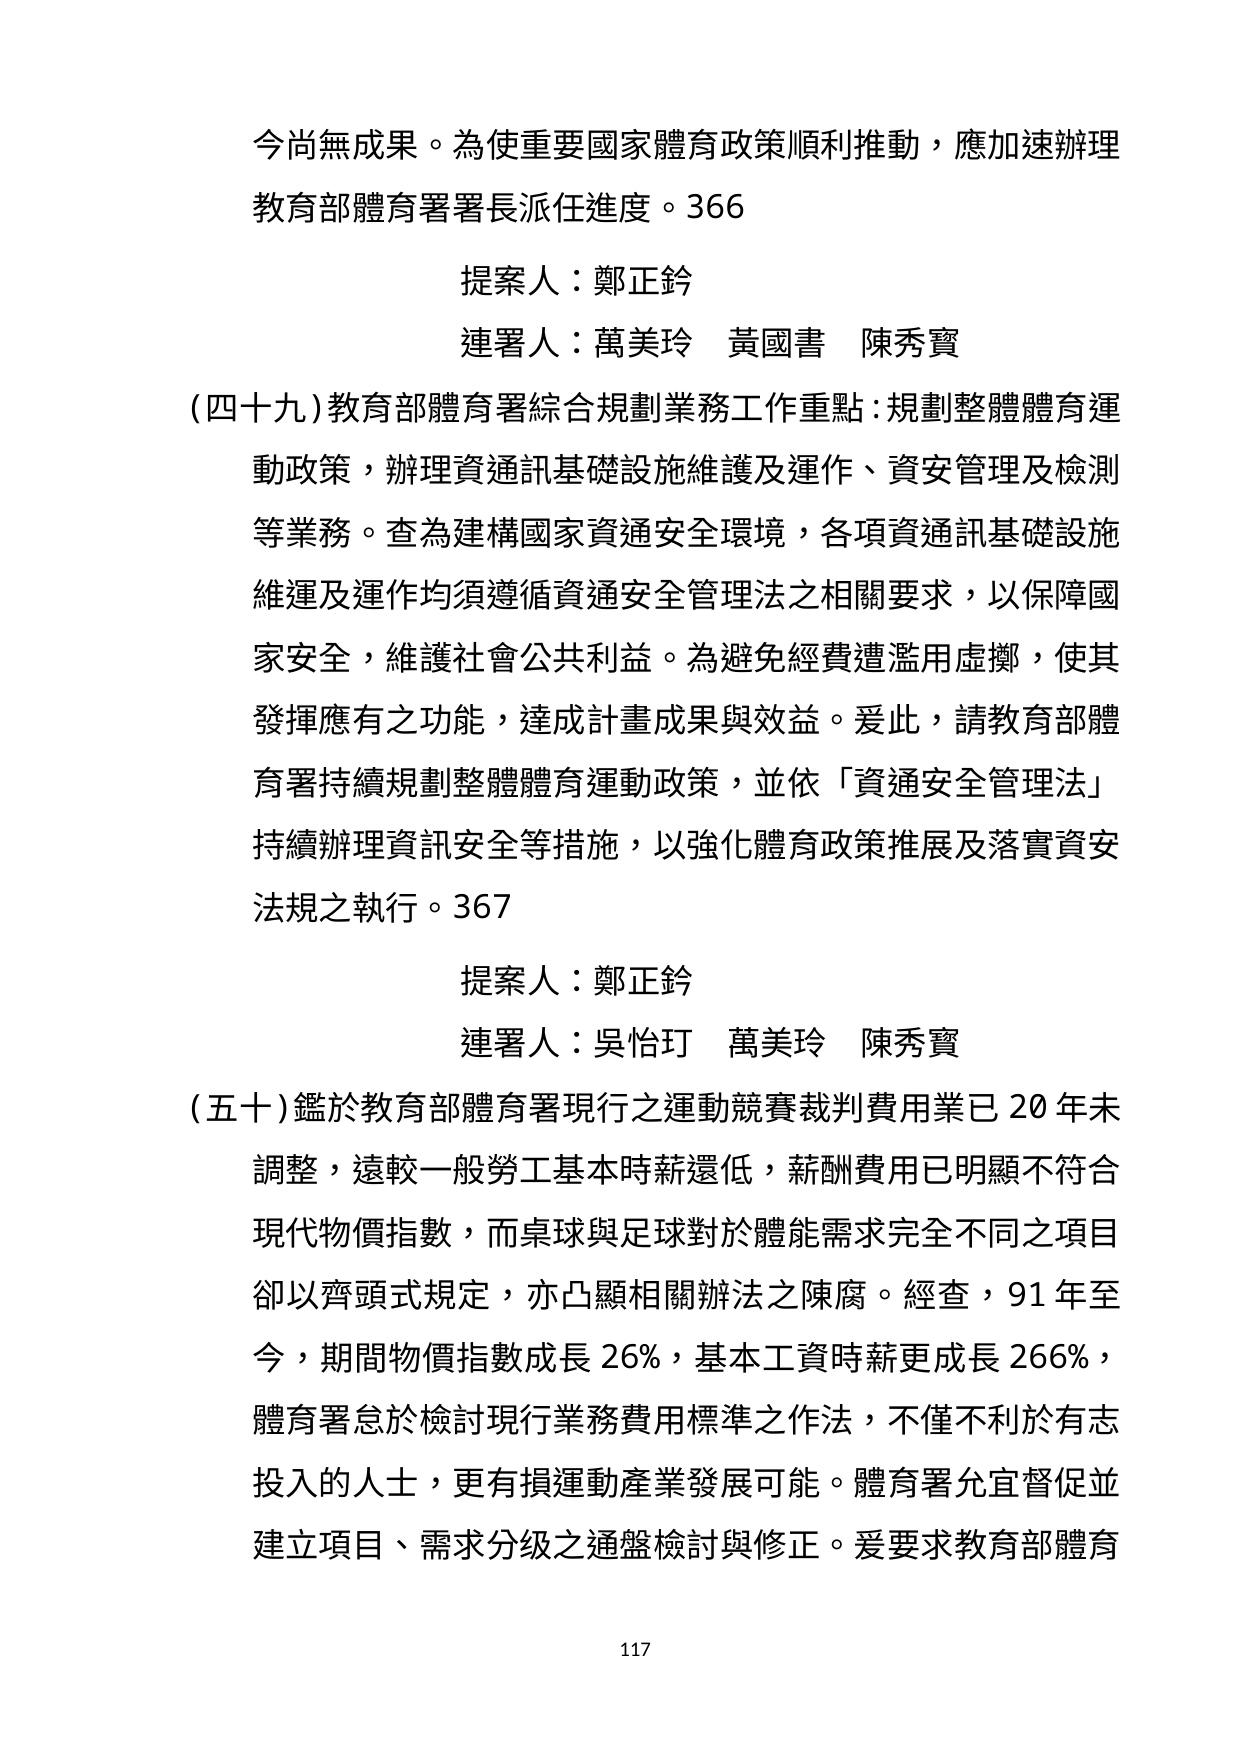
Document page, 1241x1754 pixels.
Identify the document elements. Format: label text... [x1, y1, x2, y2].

text 提案人：鄭正鈐 [460, 237, 1122, 300]
text 今尚無成果。為使重要國家體育政策順利推動，應加速辦理教育部體育署署長派任進度。366 [185, 112, 1122, 237]
text (五十)鑑於教育部體育署現行之運動競賽裁判費用業已20年未調整，遠較一般勞工基本時薪還低，薪酬費用已明顯不符合現代物價指數，而桌球與足球對於體能需求完全不同之項目卻以齊頭式規定，亦凸顯相關辦法之陳腐。經查，91年至今，期間物價指數成長26%，基本工資時薪更成長266%，體育署怠於檢討現行業務費用標準之作法，不僅不利於有志投入的人士，更有損運動產業發展可能。體育署允宜督促並建立項目、需求分级之通盤檢討與修正。爰要求教育部體育 [185, 1075, 1122, 1575]
text 提案人：鄭正鈐 [460, 937, 1122, 1000]
text 連署人：吳怡玎 萬美玲 陳秀寳 [460, 1000, 1122, 1062]
text (四十九)教育部體育署綜合規劃業務工作重點:規劃整體體育運動政策，辦理資通訊基礎設施維護及運作、資安管理及檢測等業務。查為建構國家資通安全環境，各項資通訊基礎設施維運及運作均須遵循資通安全管理法之相關要求，以保障國家安全，維護社會公共利益。為避免經費遭濫用虛擲，使其發揮應有之功能，達成計畫成果與效益。爰此，請教育部體育署持續規劃整體體育運動政策，並依「資通安全管理法」持續辦理資訊安全等措施，以強化體育政策推展及落實資安法規之執行。367 [185, 375, 1122, 937]
text 連署人：萬美玲 黃國書 陳秀寳 [460, 300, 1122, 362]
